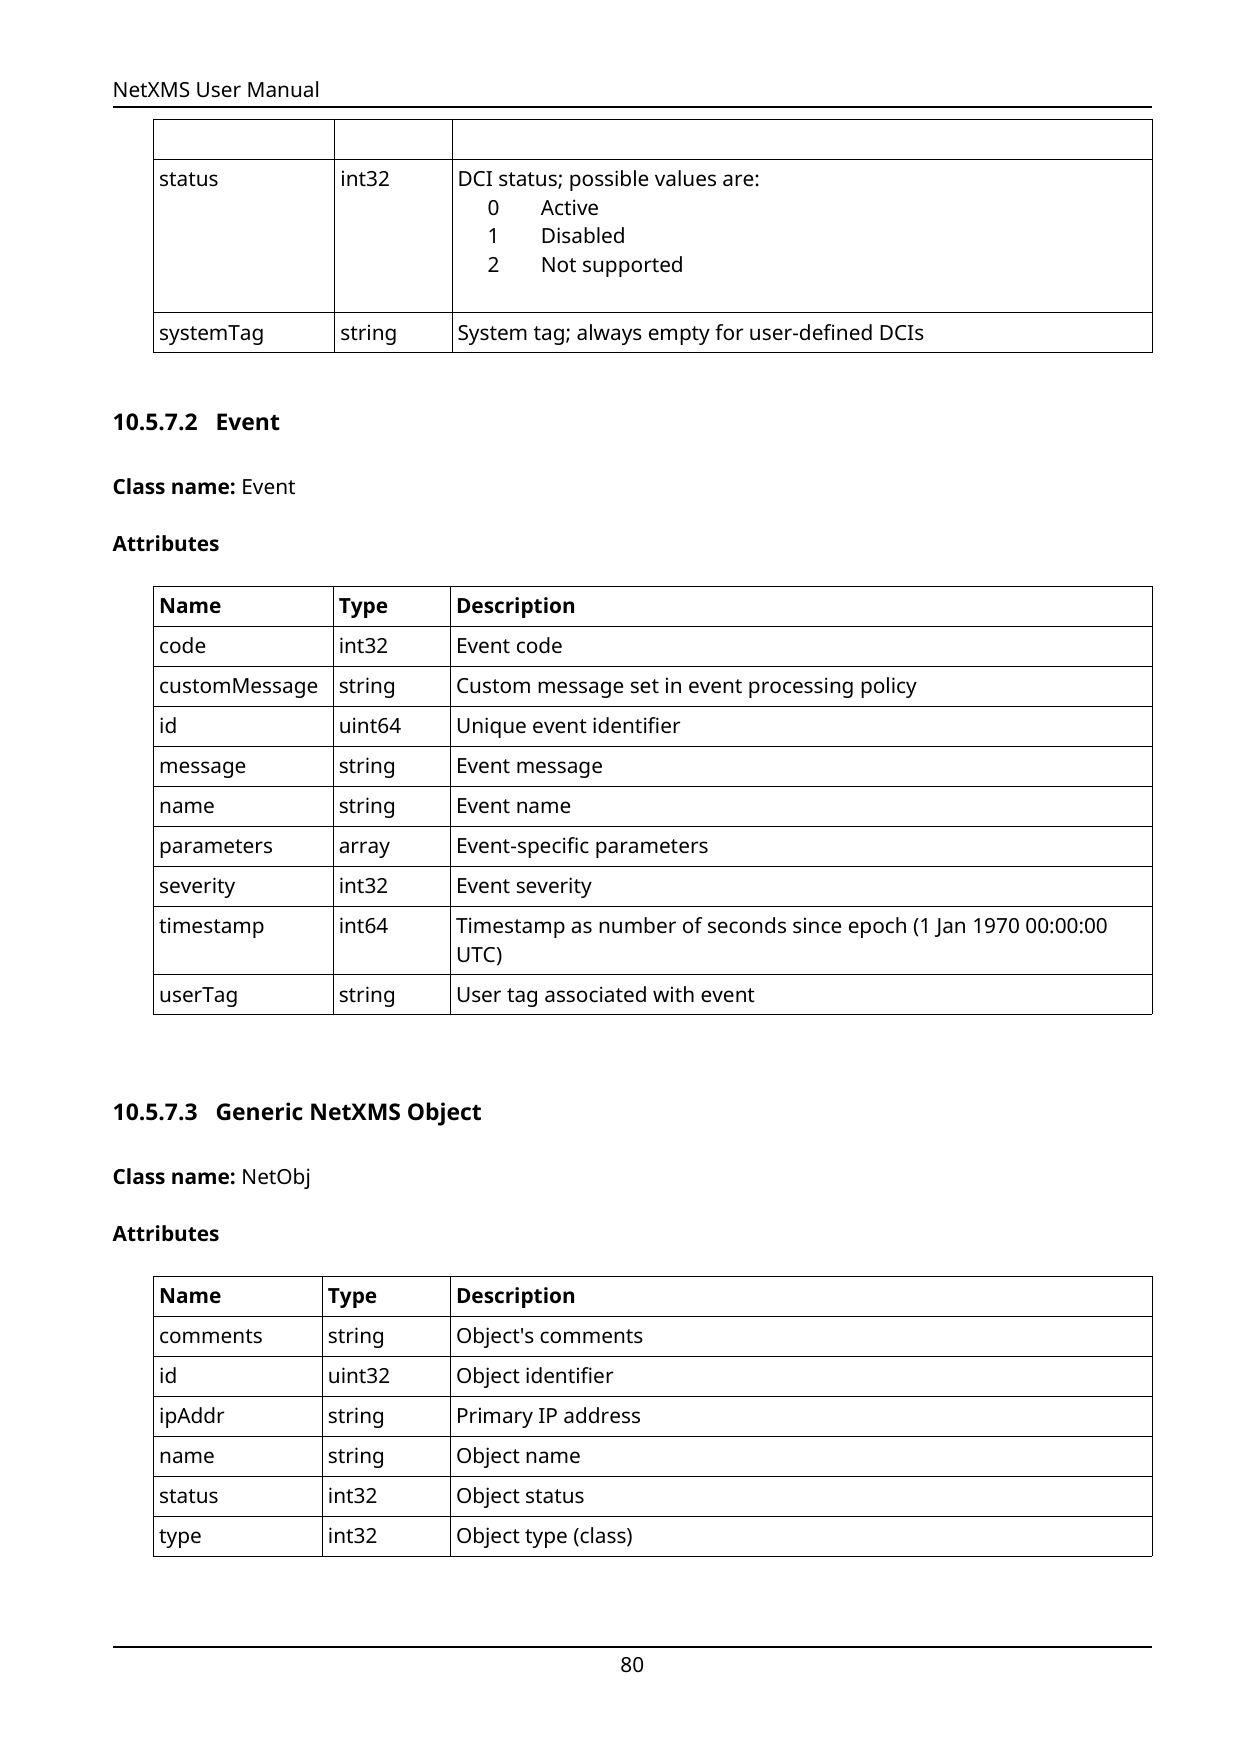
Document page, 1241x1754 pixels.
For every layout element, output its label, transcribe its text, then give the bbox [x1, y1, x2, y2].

table_cell User tag associated with event [451, 975, 1152, 1014]
table_cell 1 [488, 221, 541, 250]
text Attributes [112, 529, 1152, 557]
table_cell Object name [451, 1437, 1152, 1476]
table_cell id [154, 707, 333, 746]
table_cell code [154, 627, 333, 666]
table_cell Object's comments [451, 1317, 1152, 1356]
table_cell int32 [323, 1517, 450, 1556]
table_cell int32 [334, 627, 450, 666]
table_cell [453, 120, 1152, 158]
table_cell uint64 [334, 707, 450, 746]
table_cell type [154, 1517, 322, 1556]
table_cell Object type (class) [451, 1517, 1152, 1556]
table_header Type [334, 587, 450, 626]
table_cell int64 [334, 907, 450, 974]
table_cell int32 [323, 1477, 450, 1516]
table_cell DCI status; possible values are: [453, 160, 1152, 312]
table_cell string [334, 667, 450, 706]
table_header Description [451, 587, 1152, 626]
table_cell [335, 120, 452, 158]
table_cell Event severity [451, 867, 1152, 906]
table_header Description [451, 1277, 1152, 1316]
table_cell customMessage [154, 667, 333, 706]
table_cell userTag [154, 975, 333, 1014]
table_header Name [154, 587, 333, 626]
table_cell message [154, 747, 333, 786]
table_cell Primary IP address [451, 1397, 1152, 1436]
table_cell string [335, 313, 452, 352]
table_cell int32 [334, 867, 450, 906]
table_header Active [541, 193, 1145, 221]
table_cell string [334, 975, 450, 1014]
table_cell Event message [451, 747, 1152, 786]
table_cell severity [154, 867, 333, 906]
table_cell Not supported [541, 250, 1145, 278]
table_header Type [323, 1277, 450, 1316]
table_cell Event code [451, 627, 1152, 666]
subtitle Generic NetXMS Object [112, 1096, 1152, 1127]
table_cell parameters [154, 827, 333, 866]
table_cell systemTag [154, 313, 334, 352]
table_cell string [334, 747, 450, 786]
table_cell string [323, 1397, 450, 1436]
table_cell string [323, 1437, 450, 1476]
table_cell System tag; always empty for user-defined DCIs [453, 313, 1152, 352]
table_cell status [154, 1477, 322, 1516]
text Attributes [112, 1219, 1152, 1247]
table_cell Object status [451, 1477, 1152, 1516]
table_cell 2 [488, 250, 541, 278]
table_cell uint32 [323, 1357, 450, 1396]
table_cell Unique event identifier [451, 707, 1152, 746]
table_cell comments [154, 1317, 322, 1356]
table_cell status [154, 160, 334, 312]
table_cell Event-specific parameters [451, 827, 1152, 866]
table_cell array [334, 827, 450, 866]
table_cell name [154, 787, 333, 826]
table_cell Event name [451, 787, 1152, 826]
table_cell int32 [335, 160, 452, 312]
subtitle Event [112, 406, 1152, 437]
table_cell [154, 120, 334, 158]
table_cell Disabled [541, 221, 1145, 250]
table_cell string [323, 1317, 450, 1356]
table_cell name [154, 1437, 322, 1476]
table_cell Timestamp as number of seconds since epoch (1 Jan 1970 00:00:00 UTC) [451, 907, 1152, 974]
table_header 0 [488, 193, 541, 221]
text Class name: Event [112, 472, 1152, 500]
table_cell id [154, 1357, 322, 1396]
table_cell Object identifier [451, 1357, 1152, 1396]
text Class name: NetObj [112, 1162, 1152, 1190]
table_header Name [154, 1277, 322, 1316]
table_cell timestamp [154, 907, 333, 974]
table_cell string [334, 787, 450, 826]
table_cell ipAddr [154, 1397, 322, 1436]
table_cell Custom message set in event processing policy [451, 667, 1152, 706]
